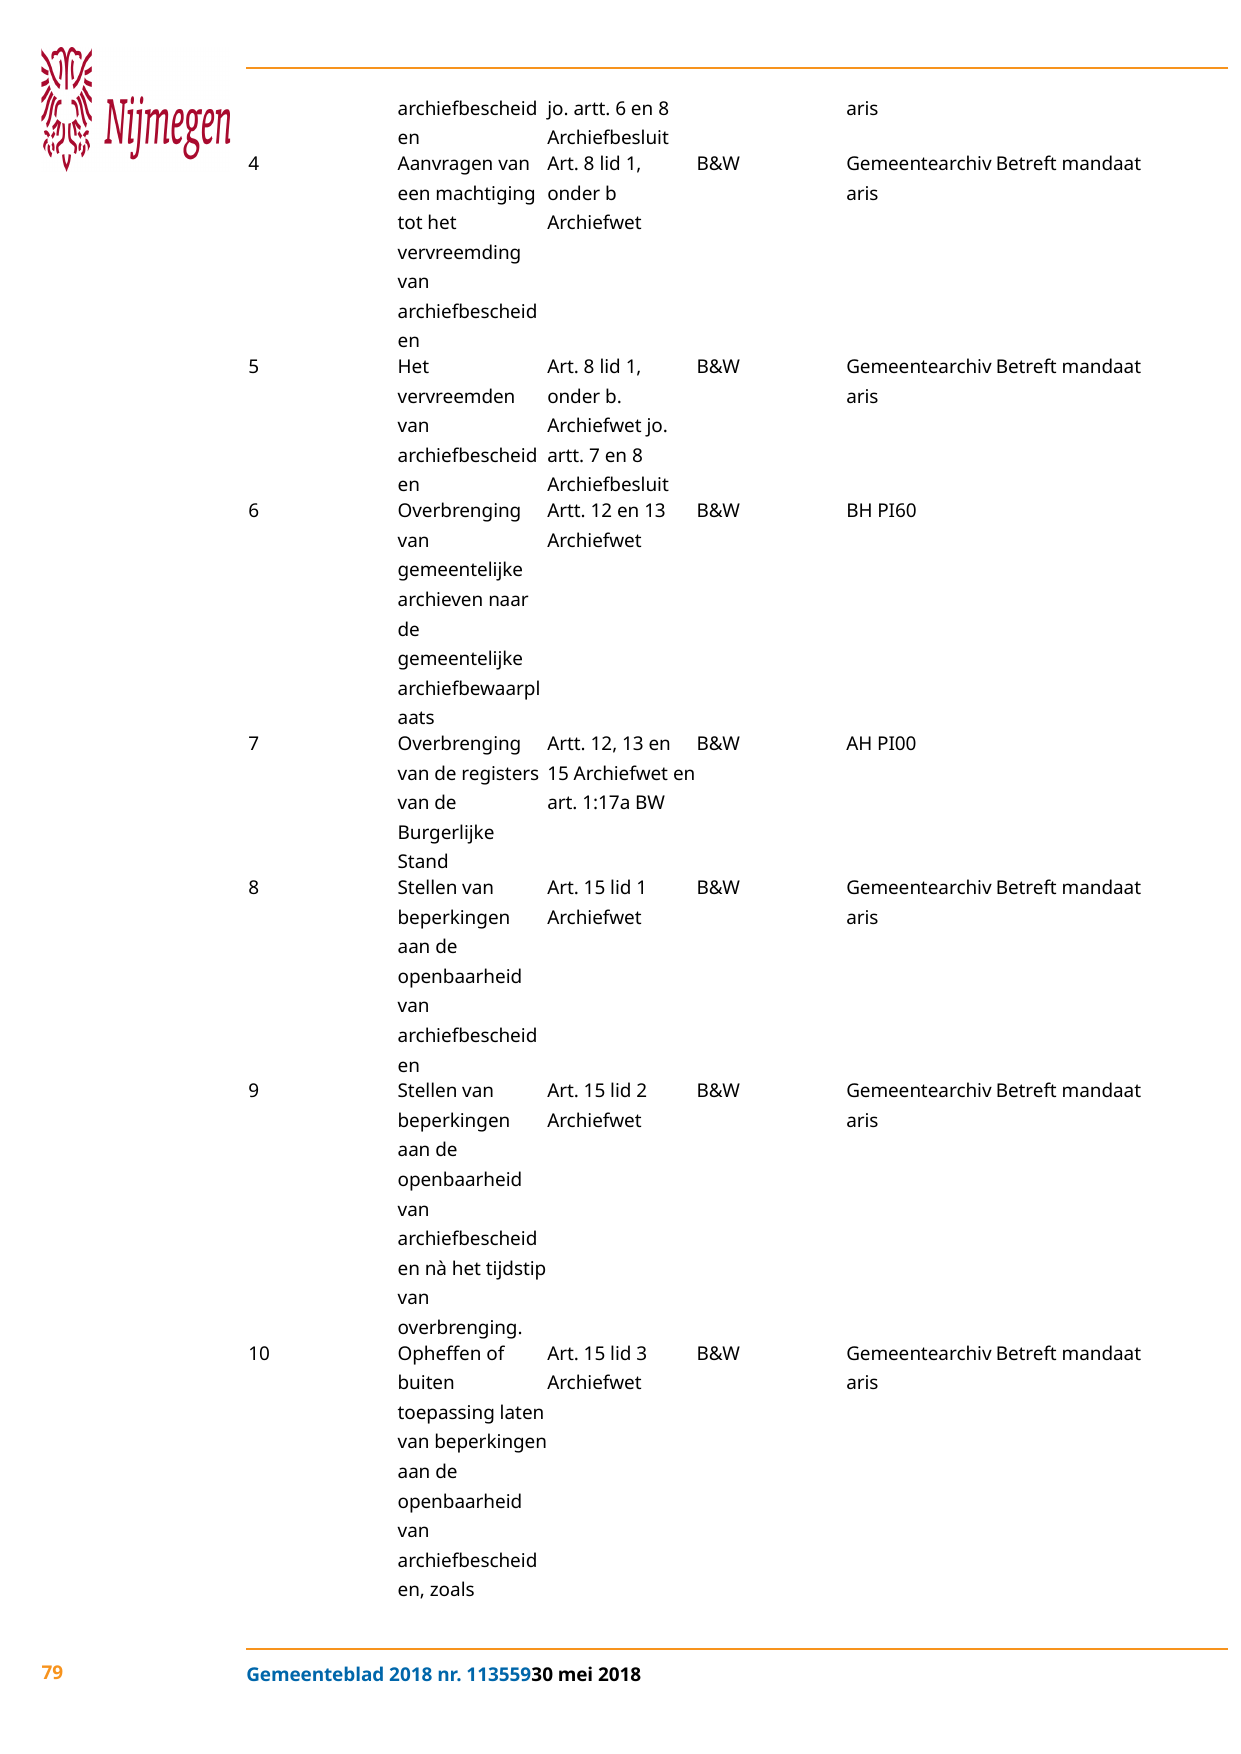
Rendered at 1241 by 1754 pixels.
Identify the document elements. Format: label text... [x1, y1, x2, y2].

table_cell B&W [696, 1078, 846, 1340]
table_cell 5 [248, 353, 397, 497]
table_cell 10 [248, 1340, 397, 1602]
table_cell Gemeentearchivaris [846, 150, 996, 353]
table_cell Betreft mandaat [996, 353, 1152, 497]
table_cell B&W [696, 1340, 846, 1602]
table_cell AH PI00 [846, 730, 996, 874]
table_cell Aanvragen van een machtiging tot het vervreemding van archiefbescheiden [398, 150, 547, 353]
table_cell Het vervreemden van archiefbescheiden [398, 353, 547, 497]
table_cell Betreft mandaat [996, 1340, 1152, 1602]
table_cell Overbrenging van gemeentelijke archieven naar de gemeentelijke archiefbewaarplaats [398, 498, 547, 730]
table_cell Gemeentearchivaris [846, 874, 996, 1077]
table_cell 8 [248, 874, 397, 1077]
table_cell 6 [248, 498, 397, 730]
table_cell [696, 95, 846, 150]
table_cell archiefbescheiden [398, 95, 547, 150]
table_cell [996, 95, 1152, 150]
table_cell Art. 15 lid 1 Archiefwet [547, 874, 696, 1077]
table_cell B&W [696, 730, 846, 874]
table_cell 9 [248, 1078, 397, 1340]
table_cell Artt. 12, 13 en 15 Archiefwet en art. 1:17a BW [547, 730, 696, 874]
table_cell Art. 15 lid 3 Archiefwet [547, 1340, 696, 1602]
table_cell [248, 95, 397, 150]
table_cell 4 [248, 150, 397, 353]
table_cell [996, 730, 1152, 874]
table_cell Gemeentearchivaris [846, 1340, 996, 1602]
table_cell B&W [696, 353, 846, 497]
table_cell [996, 498, 1152, 730]
table_cell Gemeentearchivaris [846, 1078, 996, 1340]
table_cell Artt. 12 en 13 Archiefwet [547, 498, 696, 730]
picture [41, 47, 231, 172]
table_cell Betreft mandaat [996, 150, 1152, 353]
table_cell Stellen van beperkingen aan de openbaarheid van archiefbescheiden [398, 874, 547, 1077]
table_cell 7 [248, 730, 397, 874]
table_cell jo. artt. 6 en 8 Archiefbesluit [547, 95, 696, 150]
table_cell Stellen van beperkingen aan de openbaarheid van archiefbescheiden nà het tijdstip van overbrenging. [398, 1078, 547, 1340]
table_cell Betreft mandaat [996, 874, 1152, 1077]
table_cell B&W [696, 874, 846, 1077]
table_cell B&W [696, 150, 846, 353]
table_cell Opheffen of buiten toepassing laten van beperkingen aan de openbaarheid van archiefbescheiden, zoals [398, 1340, 547, 1602]
table_cell BH PI60 [846, 498, 996, 730]
table_cell aris [846, 95, 996, 150]
table_cell B&W [696, 498, 846, 730]
table_cell Overbrenging van de registers van de Burgerlijke Stand [398, 730, 547, 874]
table_cell Art. 8 lid 1, onder b. Archiefwet jo. artt. 7 en 8 Archiefbesluit [547, 353, 696, 497]
table_cell Gemeentearchivaris [846, 353, 996, 497]
table_cell Betreft mandaat [996, 1078, 1152, 1340]
table_cell Art. 15 lid 2 Archiefwet [547, 1078, 696, 1340]
table_cell Art. 8 lid 1, onder b Archiefwet [547, 150, 696, 353]
